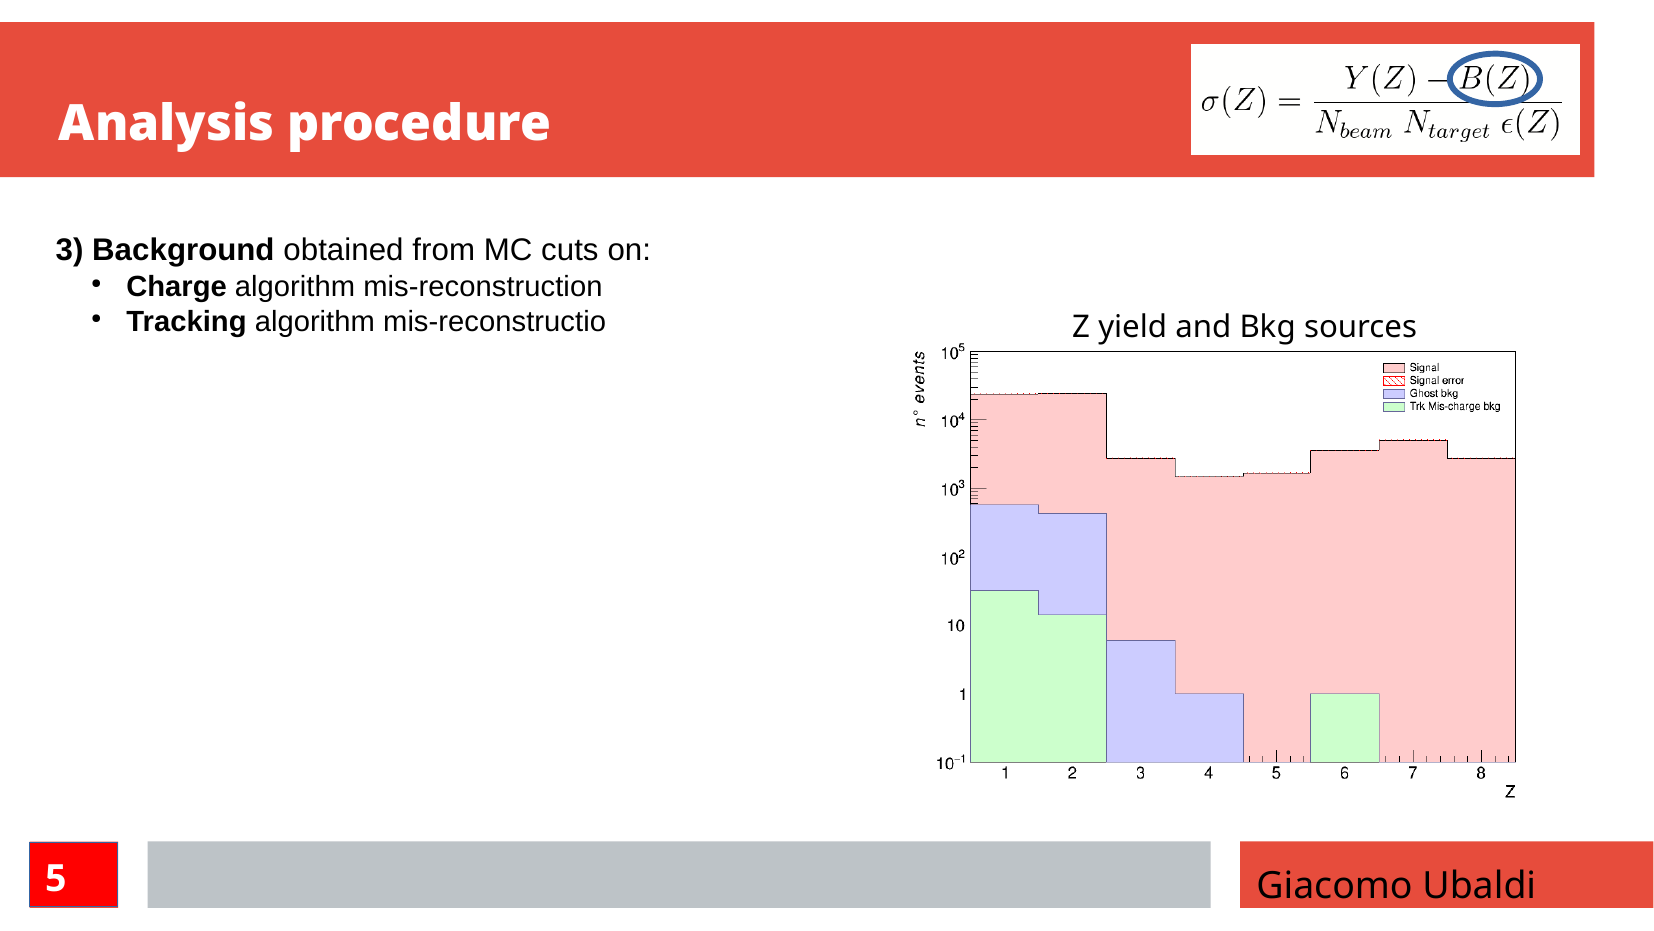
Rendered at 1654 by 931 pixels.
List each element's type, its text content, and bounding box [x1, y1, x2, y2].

text_box 3) Background obtained from MC cuts on: Charge algorithm mis-reconstruction Tracking algorithm mis-reconstructio [5, 222, 1547, 364]
picture [1453, 64, 1536, 101]
text_box 5 [30, 844, 86, 903]
text_box Z yield and Bkg sources [1057, 296, 1482, 348]
text_box [1191, 44, 1580, 155]
text_box [29, 842, 118, 907]
text_box Giacomo Ubaldi [1241, 850, 1568, 910]
picture [1201, 64, 1562, 142]
title Analysis procedure [59, 44, 1595, 156]
picture [902, 300, 1583, 813]
